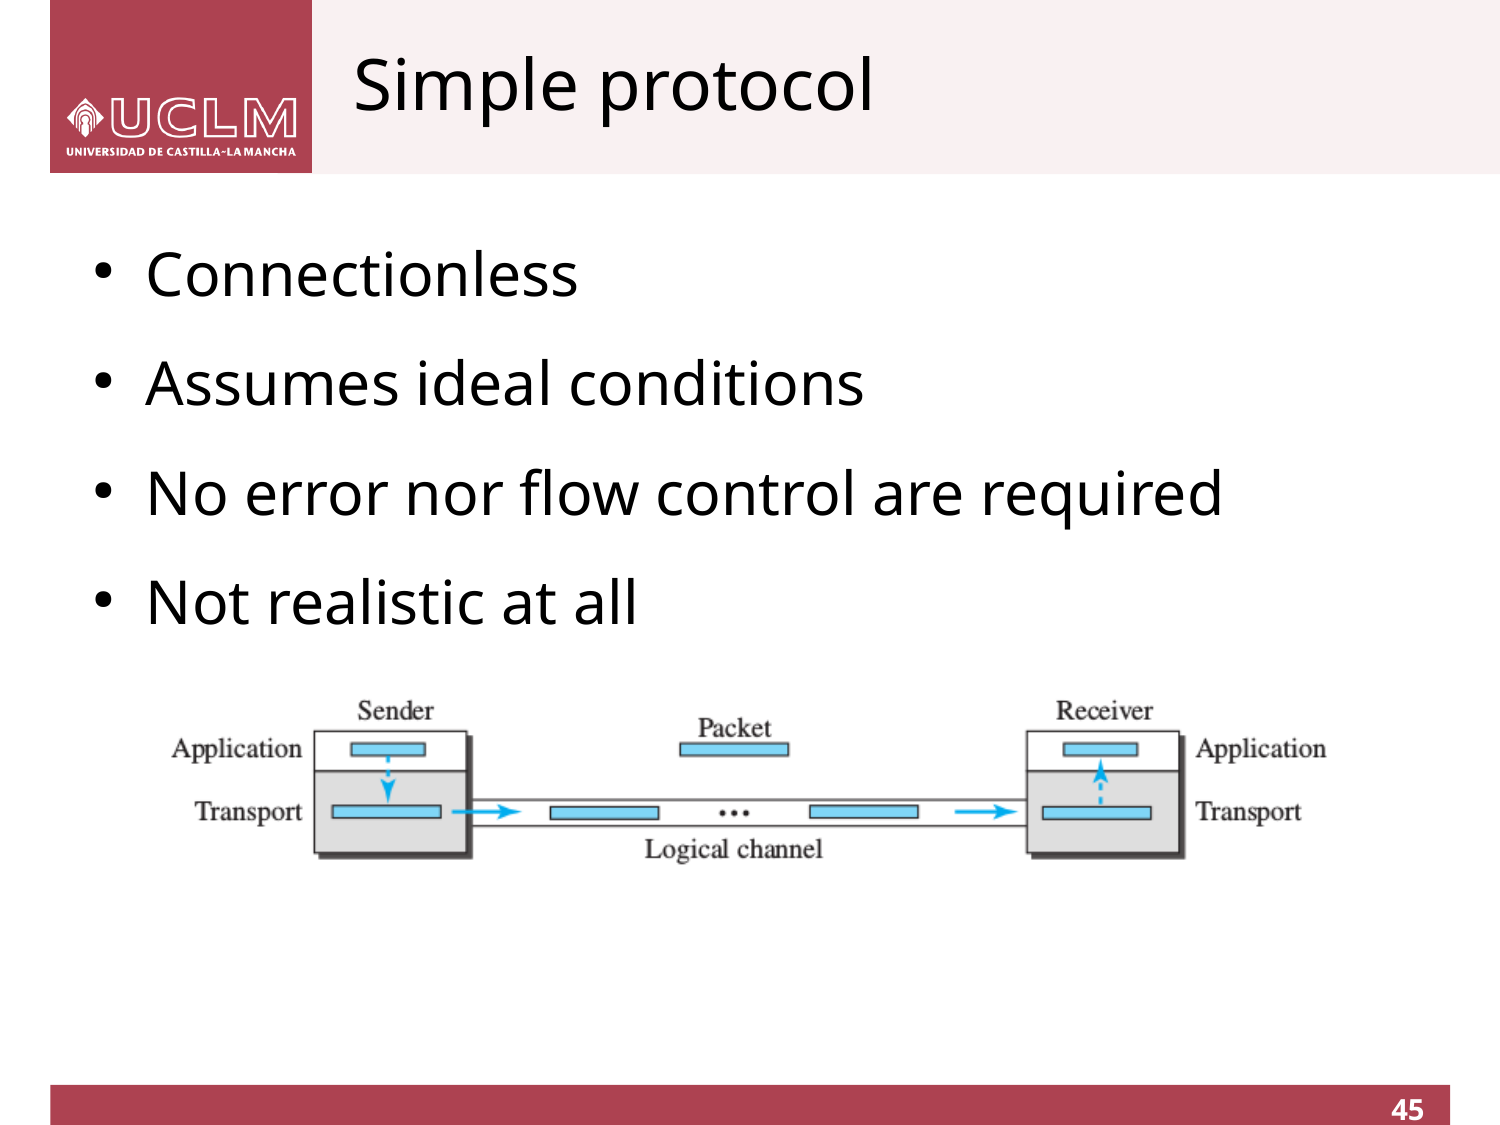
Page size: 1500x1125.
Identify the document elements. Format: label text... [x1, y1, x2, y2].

list Connectionless Assumes ideal conditions No error nor flow control are required Not realistic at all [74, 231, 1425, 884]
title Simple protocol [353, 6, 1425, 168]
picture [170, 690, 1338, 874]
picture [50, 0, 312, 173]
